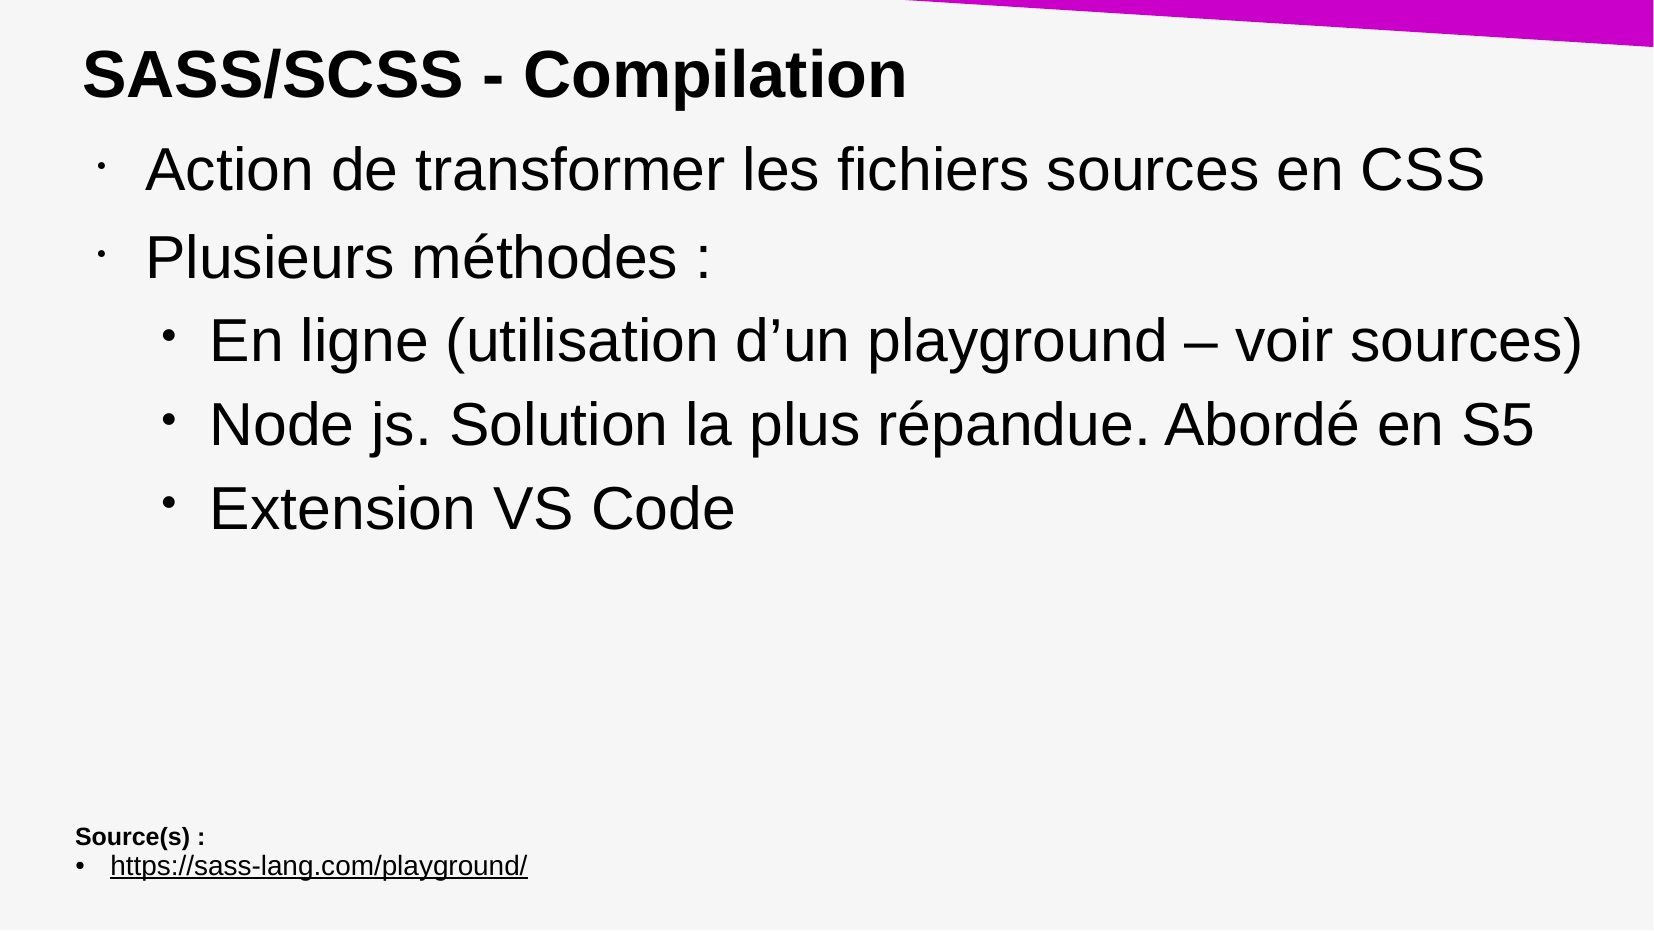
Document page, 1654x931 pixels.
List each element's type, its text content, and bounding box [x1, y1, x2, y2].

text_box [905, 0, 1654, 48]
text_box Source(s) : https://sass-lang.com/playground/ [60, 815, 1546, 929]
title SASS/SCSS - Compilation [82, 37, 1571, 114]
list Action de transformer les fichiers sources en CSS Plusieurs méthodes : En ligne (utilisation d’un playground – voir sources) Node js. Solution la plus répandue. Abordé en S5 Extension VS Code [80, 135, 1620, 591]
